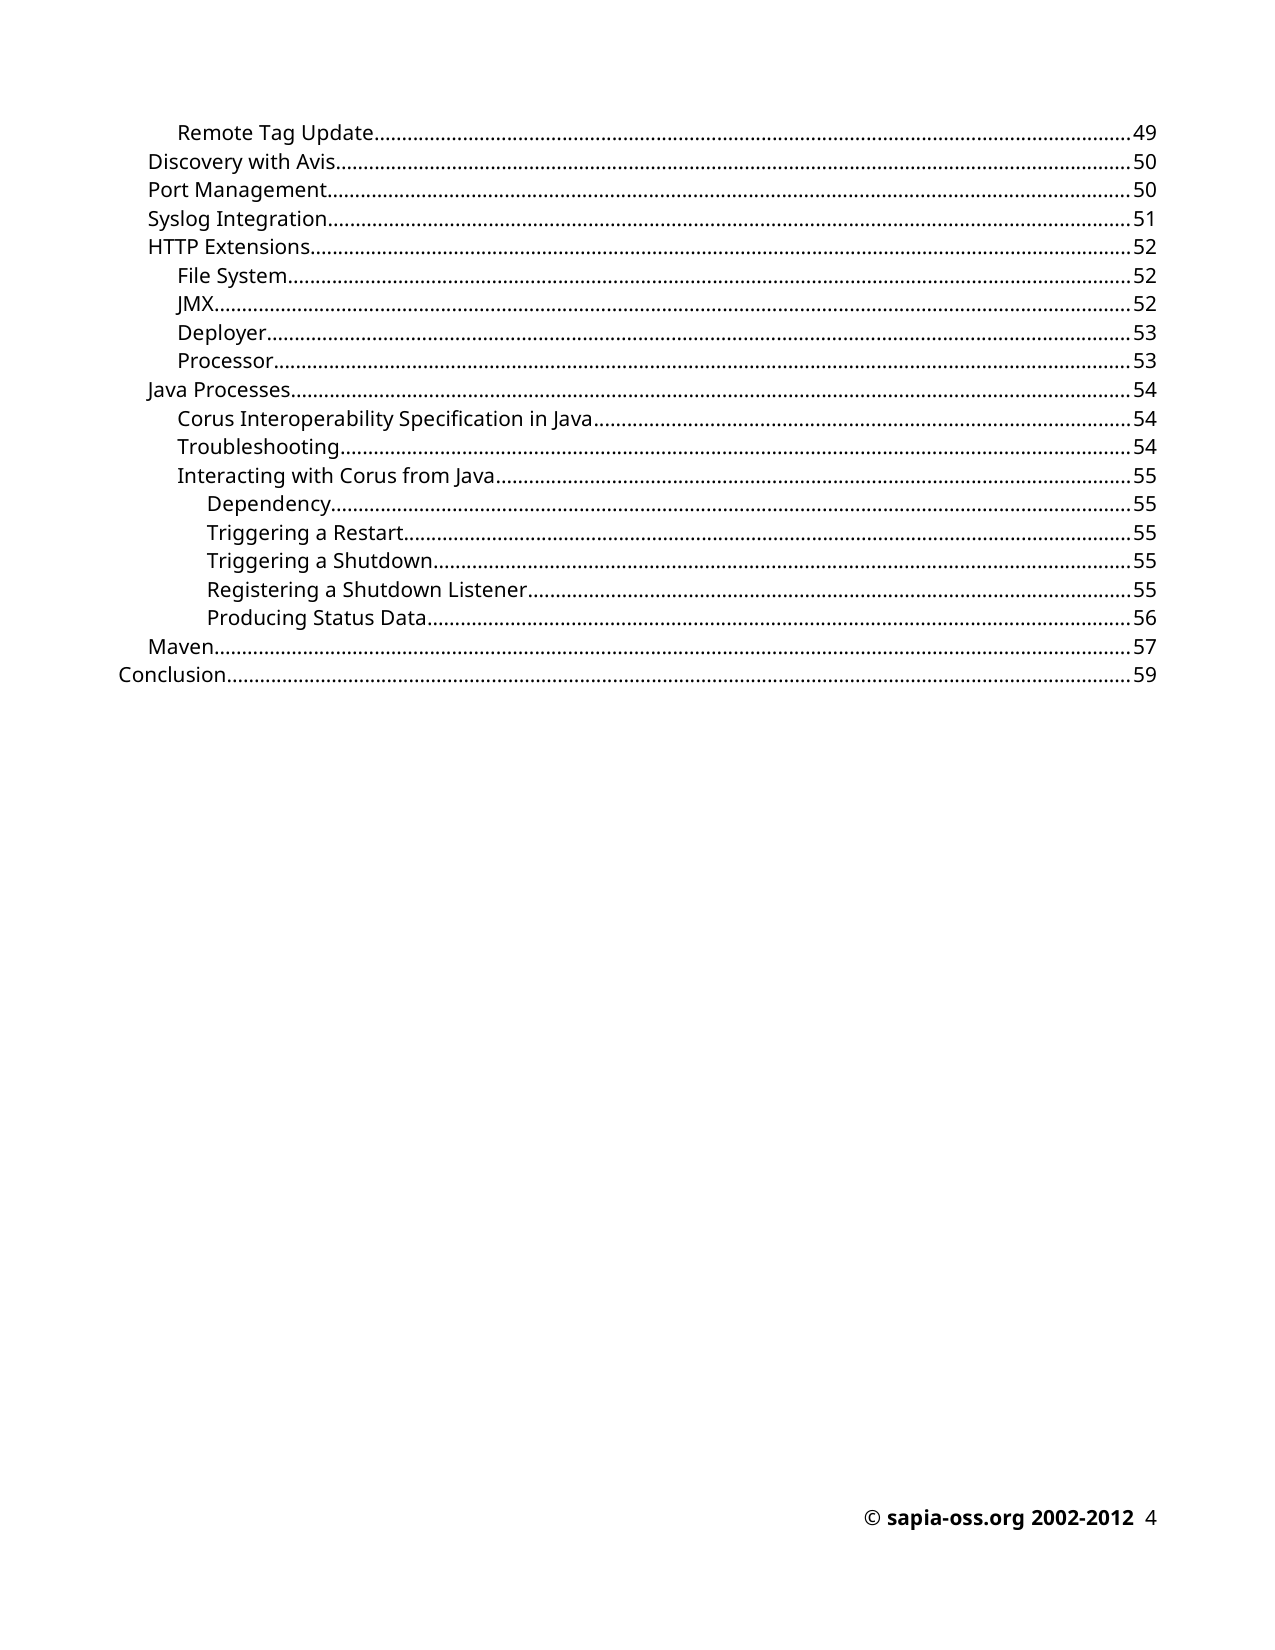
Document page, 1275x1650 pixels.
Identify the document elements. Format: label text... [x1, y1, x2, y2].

text Remote Tag Update 49 [177, 118, 1157, 147]
text Interacting with Corus from Java 55 [177, 461, 1157, 489]
text Dependency 55 [207, 489, 1157, 518]
text Corus Interoperability Specification in Java 54 [177, 403, 1157, 432]
text Processor 53 [177, 346, 1157, 375]
text Maven 57 [148, 632, 1157, 660]
text Java Processes 54 [148, 375, 1157, 403]
text Port Management 50 [148, 175, 1157, 204]
text Conclusion 59 [118, 660, 1157, 689]
text JMX 52 [177, 289, 1157, 318]
text Producing Status Data 56 [207, 603, 1157, 632]
text Registering a Shutdown Listener 55 [207, 575, 1157, 603]
text Syslog Integration 51 [148, 204, 1157, 232]
text Deployer 53 [177, 318, 1157, 346]
text Troubleshooting 54 [177, 432, 1157, 461]
text Triggering a Restart 55 [207, 518, 1157, 546]
text Triggering a Shutdown 55 [207, 546, 1157, 575]
text HTTP Extensions 52 [148, 232, 1157, 261]
text Discovery with Avis 50 [148, 147, 1157, 175]
text File System 52 [177, 261, 1157, 289]
